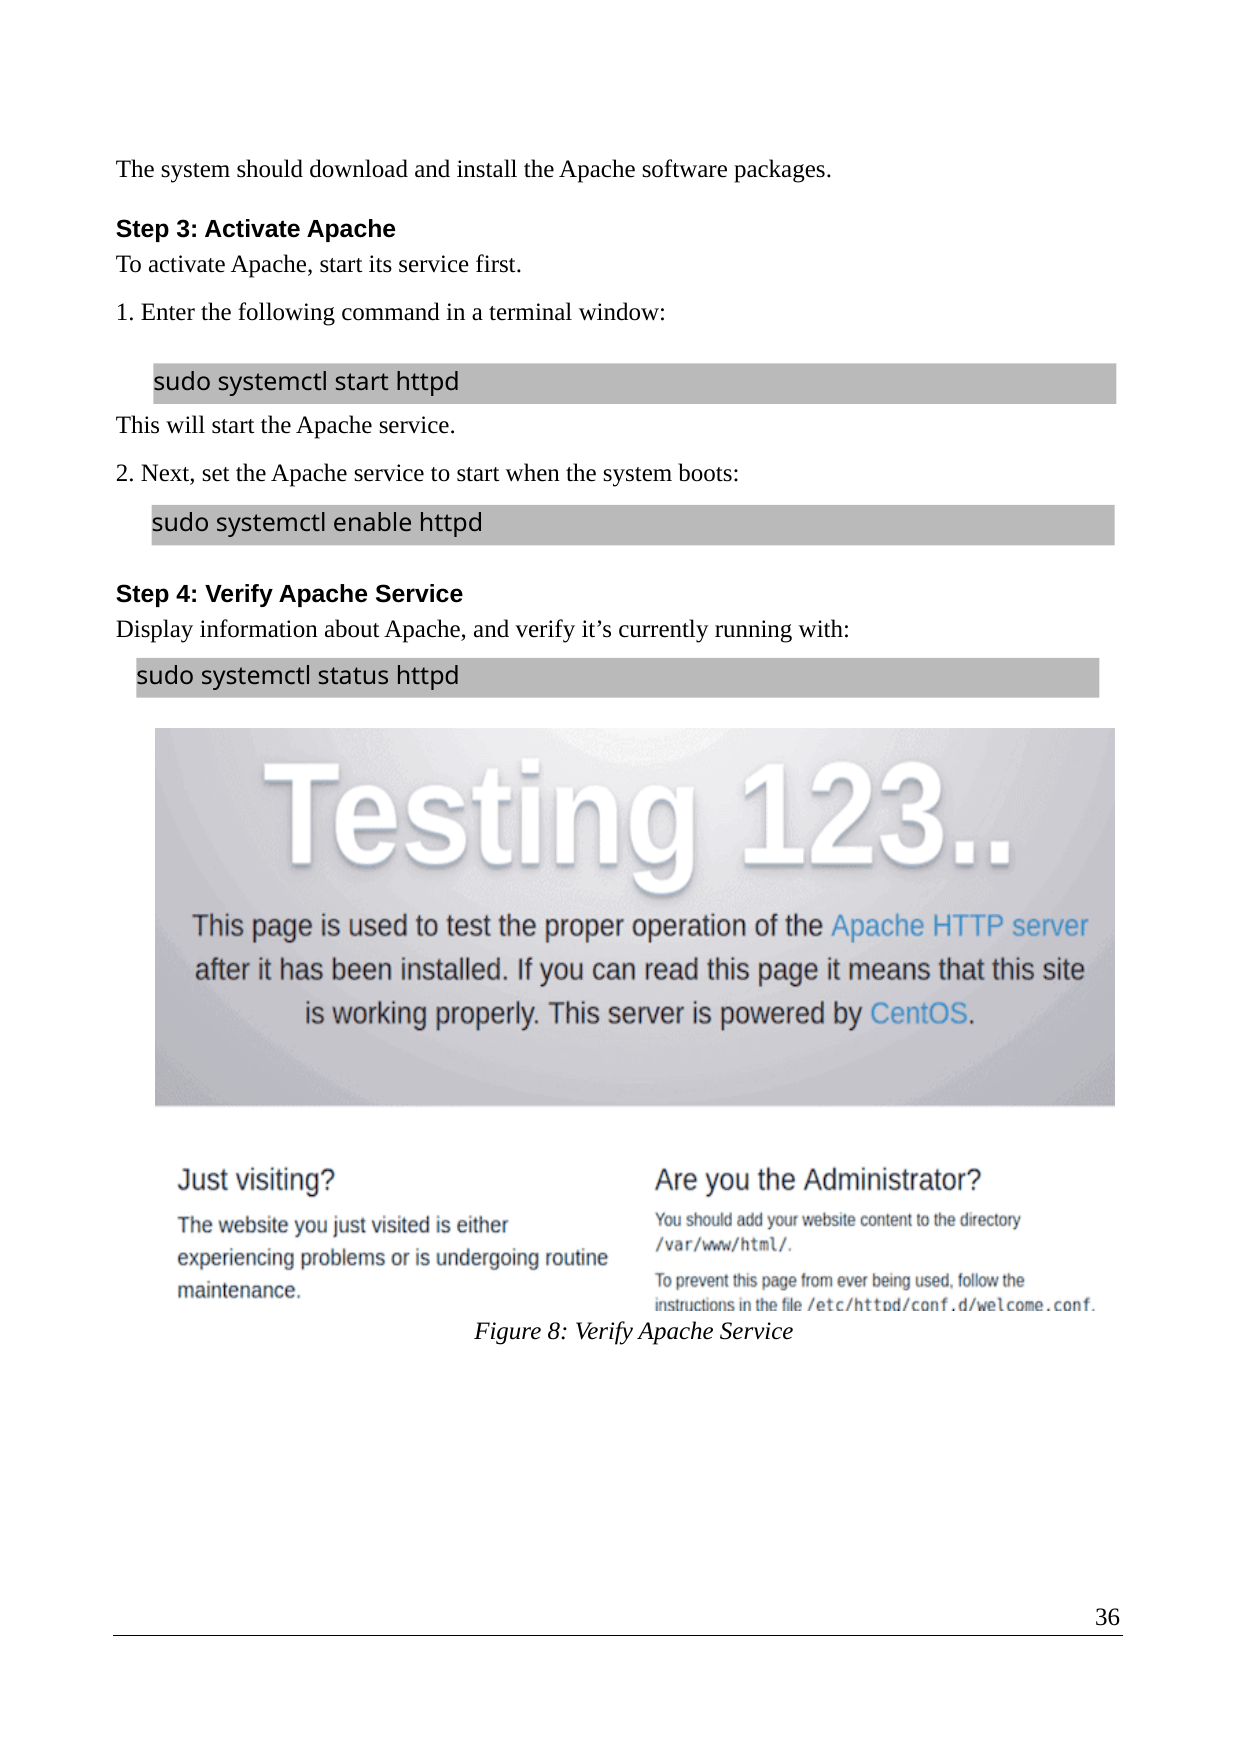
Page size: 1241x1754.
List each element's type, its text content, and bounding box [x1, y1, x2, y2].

subtitle Step 4: Verify Apache Service [116, 551, 1120, 608]
text Figure 8: Verify Apache Service [155, 1311, 1115, 1344]
text The system should download and install the Apache software packages. [116, 121, 1120, 183]
text This will start the Apache service. [116, 344, 1120, 439]
text Display information about Apache, and verify it’s currently running with: [116, 614, 1120, 643]
picture [155, 728, 1115, 1311]
text 1. Enter the following command in a terminal window: [116, 297, 1120, 325]
text 2. Next, set the Apache service to start when the system boots: [116, 458, 1120, 520]
text [155, 716, 1115, 728]
subtitle Step 3: Activate Apache [116, 214, 1120, 243]
text To activate Apache, start its service first. [116, 249, 1120, 278]
